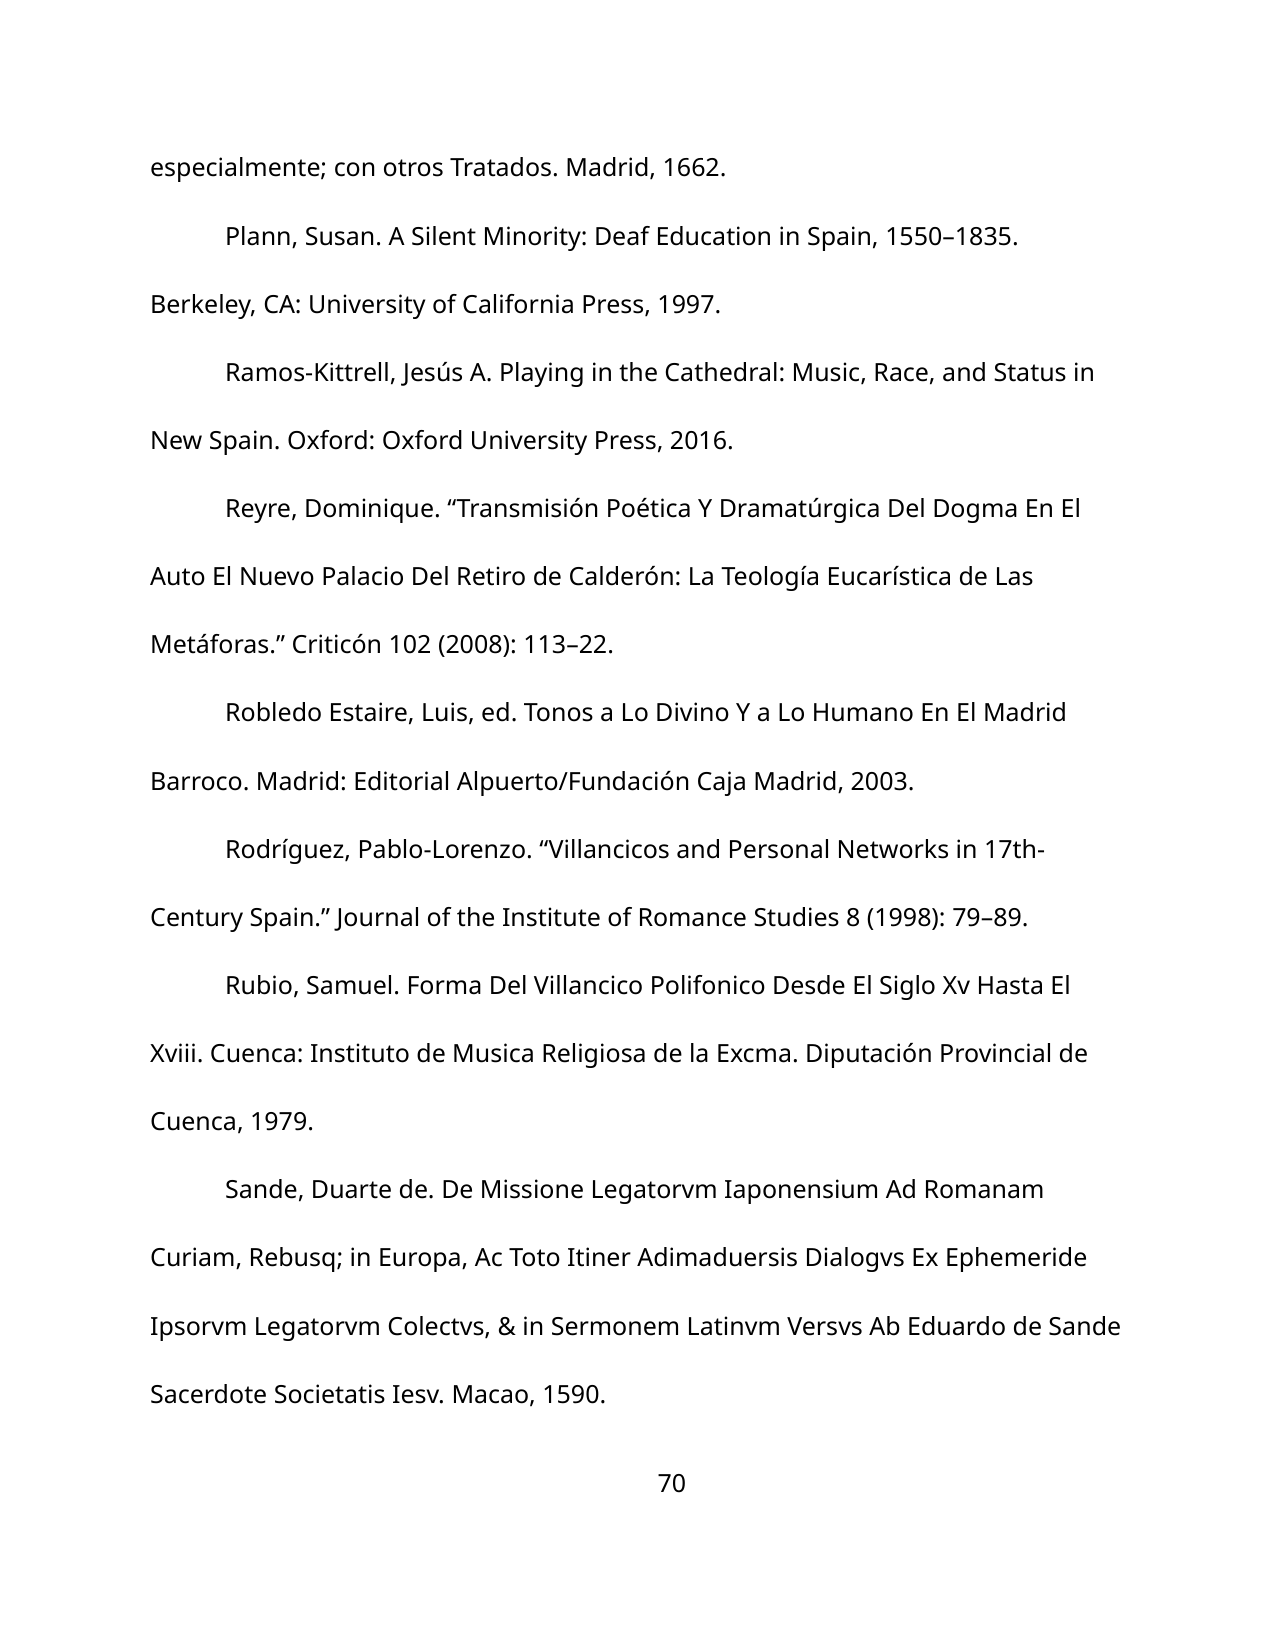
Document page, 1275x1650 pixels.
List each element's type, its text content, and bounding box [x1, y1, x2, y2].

text Ramos-Kittrell, Jesús A. Playing in the Cathedral: Music, Race, and Status in New Spain. Oxford: Oxford University Press, 2016. [150, 354, 1125, 457]
text Sande, Duarte de. De Missione Legatorvm Iaponensium Ad Romanam Curiam, Rebusq; in Europa, Ac Toto Itiner Adimaduersis Dialogvs Ex Ephemeride Ipsorvm Legatorvm Colectvs, & in Sermonem Latinvm Versvs Ab Eduardo de Sande Sacerdote Societatis Iesv. Macao, 1590. [150, 1172, 1125, 1410]
text especialmente; con otros Tratados. Madrid, 1662. [150, 150, 1125, 184]
text Plann, Susan. A Silent Minority: Deaf Education in Spain, 1550–1835. Berkeley, CA: University of California Press, 1997. [150, 218, 1125, 320]
text Robledo Estaire, Luis, ed. Tonos a Lo Divino Y a Lo Humano En El Madrid Barroco. Madrid: Editorial Alpuerto/Fundación Caja Madrid, 2003. [150, 695, 1125, 797]
text Rodríguez, Pablo-Lorenzo. “Villancicos and Personal Networks in 17th-Century Spain.” Journal of the Institute of Romance Studies 8 (1998): 79–89. [150, 831, 1125, 933]
text Reyre, Dominique. “Transmisión Poética Y Dramatúrgica Del Dogma En El Auto El Nuevo Palacio Del Retiro de Calderón: La Teología Eucarística de Las Metáforas.” Criticón 102 (2008): 113–22. [150, 491, 1125, 661]
text Rubio, Samuel. Forma Del Villancico Polifonico Desde El Siglo Xv Hasta El Xviii. Cuenca: Instituto de Musica Religiosa de la Excma. Diputación Provincial de Cuenca, 1979. [150, 967, 1125, 1138]
